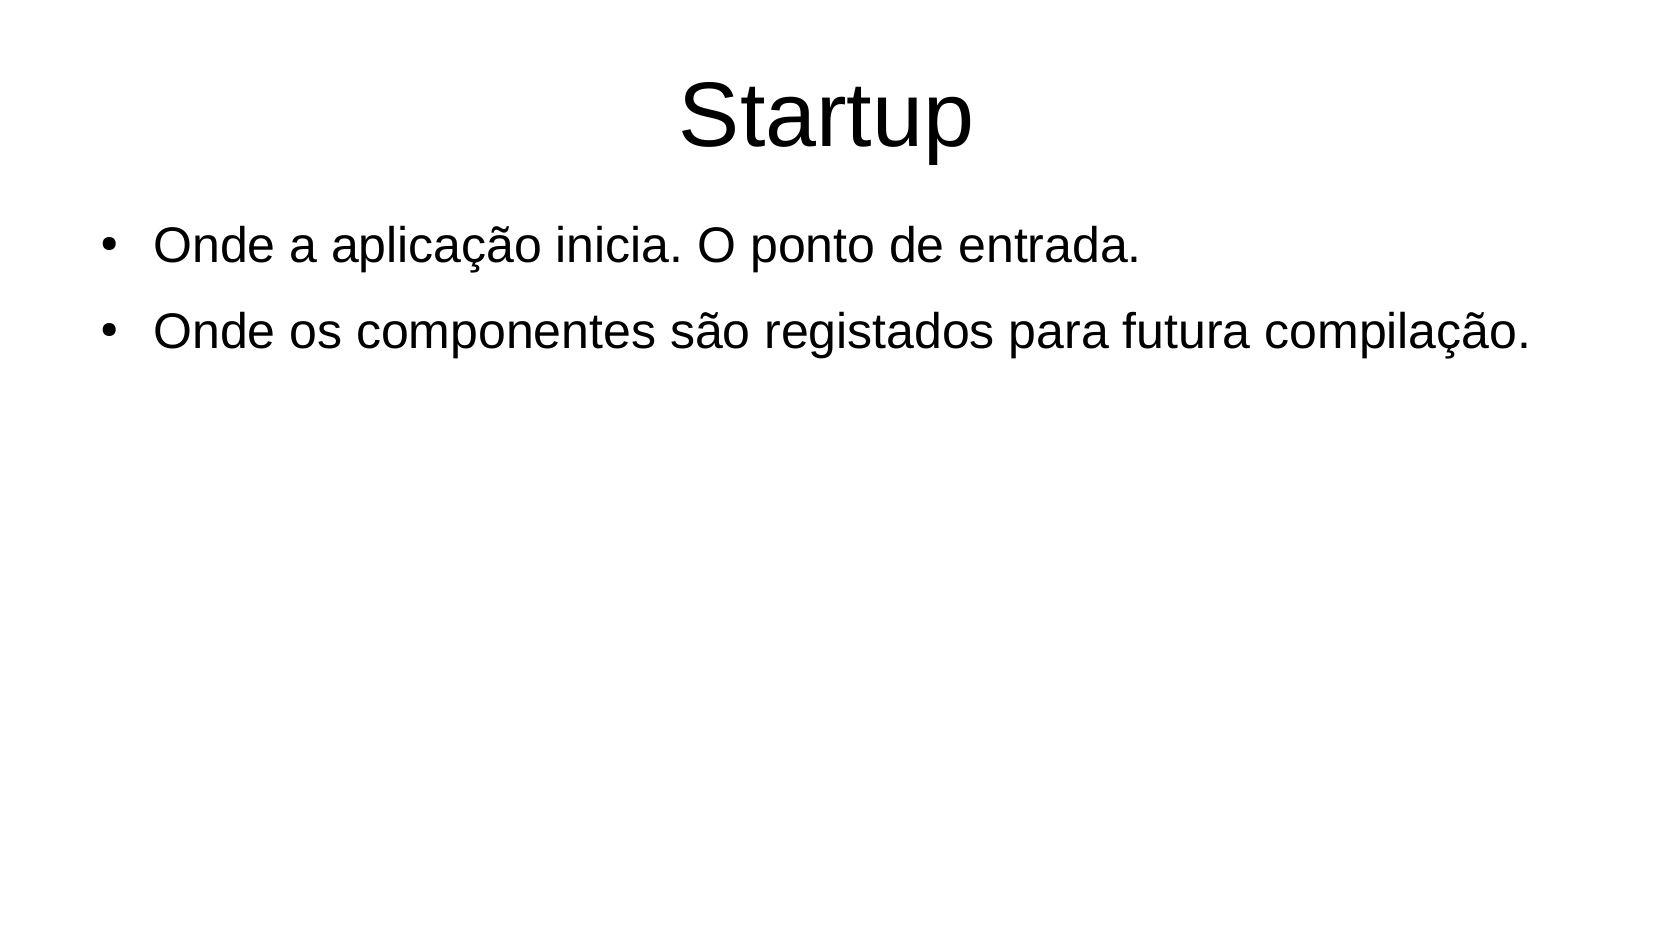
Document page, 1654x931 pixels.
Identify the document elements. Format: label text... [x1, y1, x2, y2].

title Startup [82, 37, 1571, 193]
list Onde a aplicação inicia. O ponto de entrada. Onde os componentes são registados para futura compilação. [82, 217, 1571, 758]
